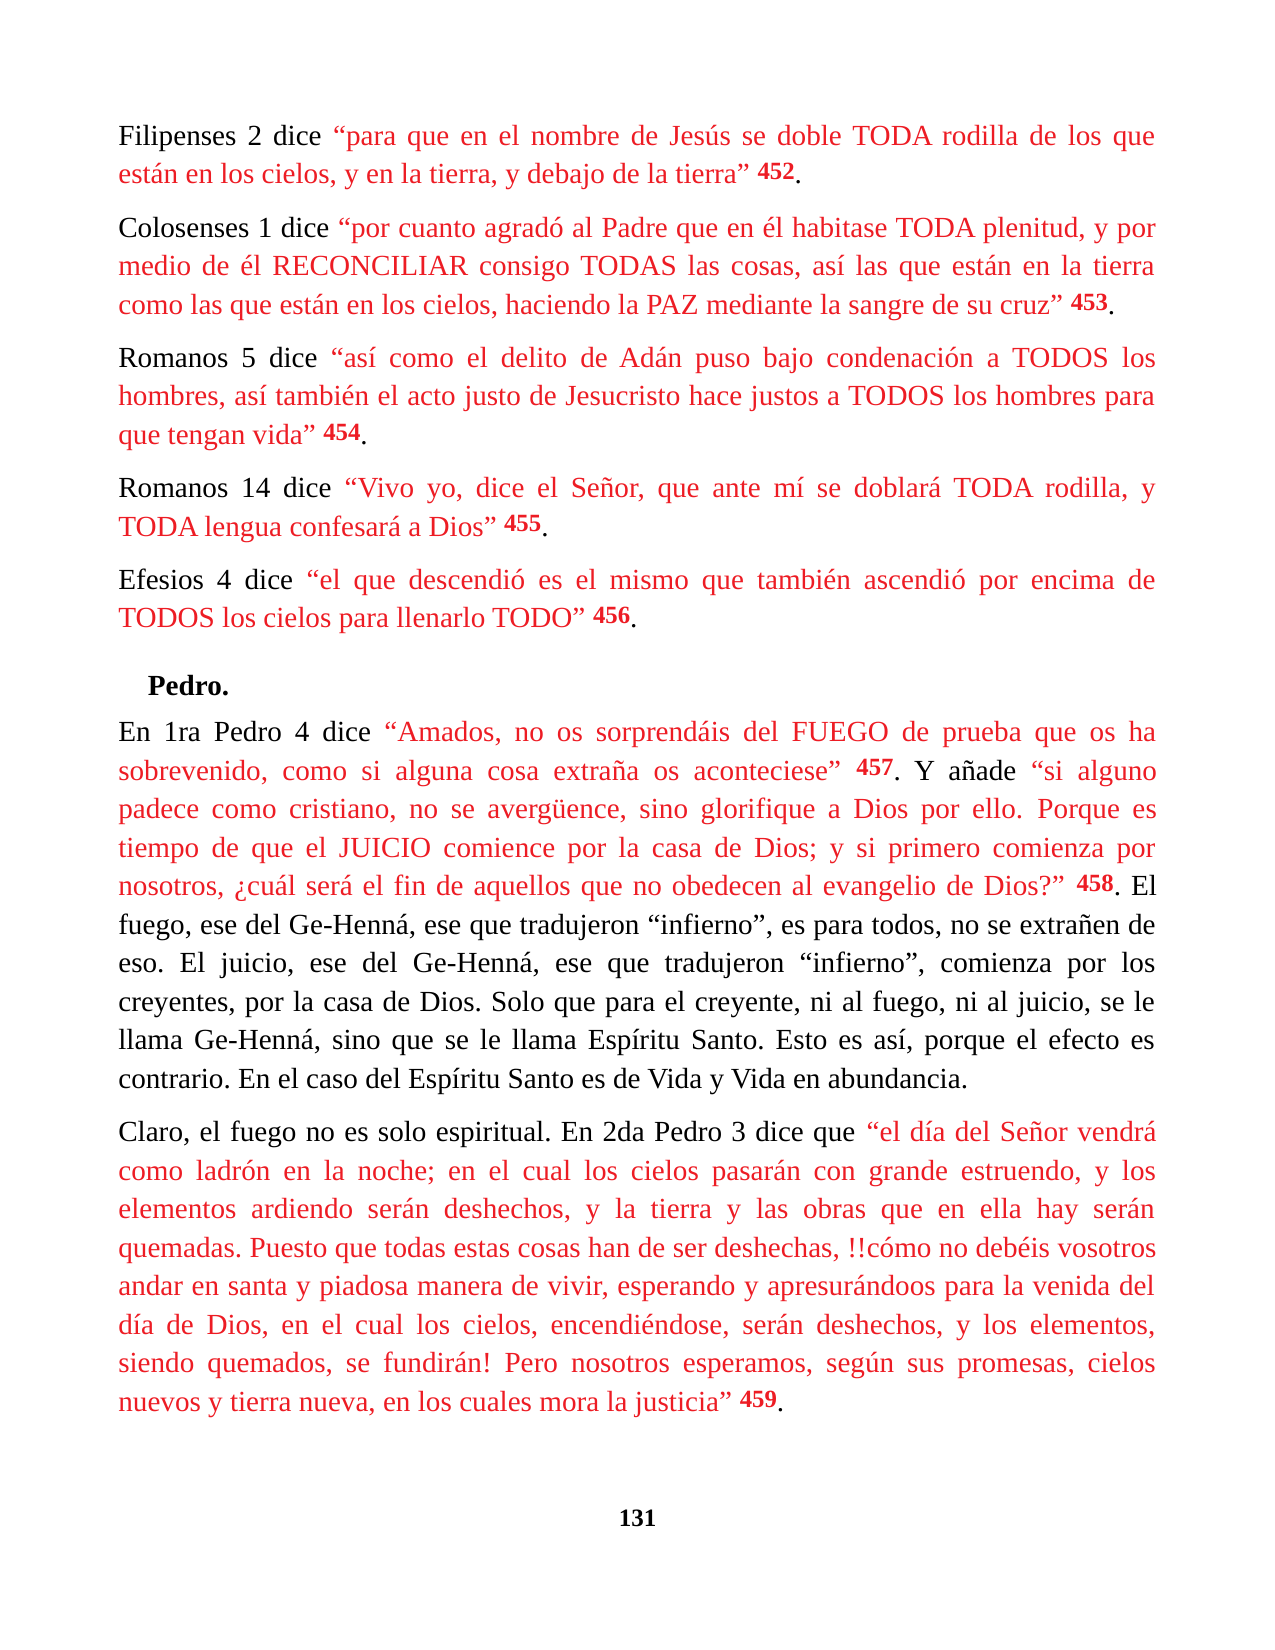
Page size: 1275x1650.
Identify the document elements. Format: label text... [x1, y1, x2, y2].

text Claro, el fuego no es solo espiritual. En 2da Pedro 3 dice que “el día del Señor vendrá como ladrón en la noche; en el cual los cielos pasarán con grande estruendo, y los elementos ardiendo serán deshechos, y la tierra y las obras que en ella hay serán quemadas. Puesto que todas estas cosas han de ser deshechas, !!cómo no debéis vosotros andar en santa y piadosa manera de vivir, esperando y apresurándoos para la venida del día de Dios, en el cual los cielos, encendiéndose, serán deshechos, y los elementos, siendo quemados, se fundirán! Pero nosotros esperamos, según sus promesas, cielos nuevos y tierra nueva, en los cuales mora la justicia” . [118, 1114, 1157, 1417]
text Romanos 14 dice “Vivo yo, dice el Señor, que ante mí se doblará TODA rodilla, y TODA lengua confesará a Dios” . [118, 470, 1157, 542]
text Efesios 4 dice “el que descendió es el mismo que también ascendió por encima de TODOS los cielos para llenarlo TODO” . [118, 562, 1157, 634]
text Colosenses 1 dice “por cuanto agradó al Padre que en él habitase TODA plenitud, y por medio de él RECONCILIAR consigo TODAS las cosas, así las que están en la tierra como las que están en los cielos, haciendo la PAZ mediante la sangre de su cruz” . [118, 210, 1157, 320]
text Filipenses 2 dice “para que en el nombre de Jesús se doble TODA rodilla de los que están en los cielos, y en la tierra, y debajo de la tierra” . [118, 118, 1157, 190]
subtitle Pedro. [148, 668, 1157, 702]
text En 1ra Pedro 4 dice “Amados, no os sorprendáis del FUEGO de prueba que os ha sobrevenido, como si alguna cosa extraña os aconteciese” . Y añade “si alguno padece como cristiano, no se avergüence, sino glorifique a Dios por ello. Porque es tiempo de que el JUICIO comience por la casa de Dios; y si primero comienza por nosotros, ¿cuál será el fin de aquellos que no obedecen al evangelio de Dios?” . El fuego, ese del Ge-Henná, ese que tradujeron “infierno”, es para todos, no se extrañen de eso. El juicio, ese del Ge-Henná, ese que tradujeron “infierno”, comienza por los creyentes, por la casa de Dios. Solo que para el creyente, ni al fuego, ni al juicio, se le llama Ge-Henná, sino que se le llama Espíritu Santo. Esto es así, porque el efecto es contrario. En el caso del Espíritu Santo es de Vida y Vida en abundancia. [118, 714, 1157, 1094]
text Romanos 5 dice “así como el delito de Adán puso bajo condenación a TODOS los hombres, así también el acto justo de Jesucristo hace justos a TODOS los hombres para que tengan vida” . [118, 340, 1157, 451]
